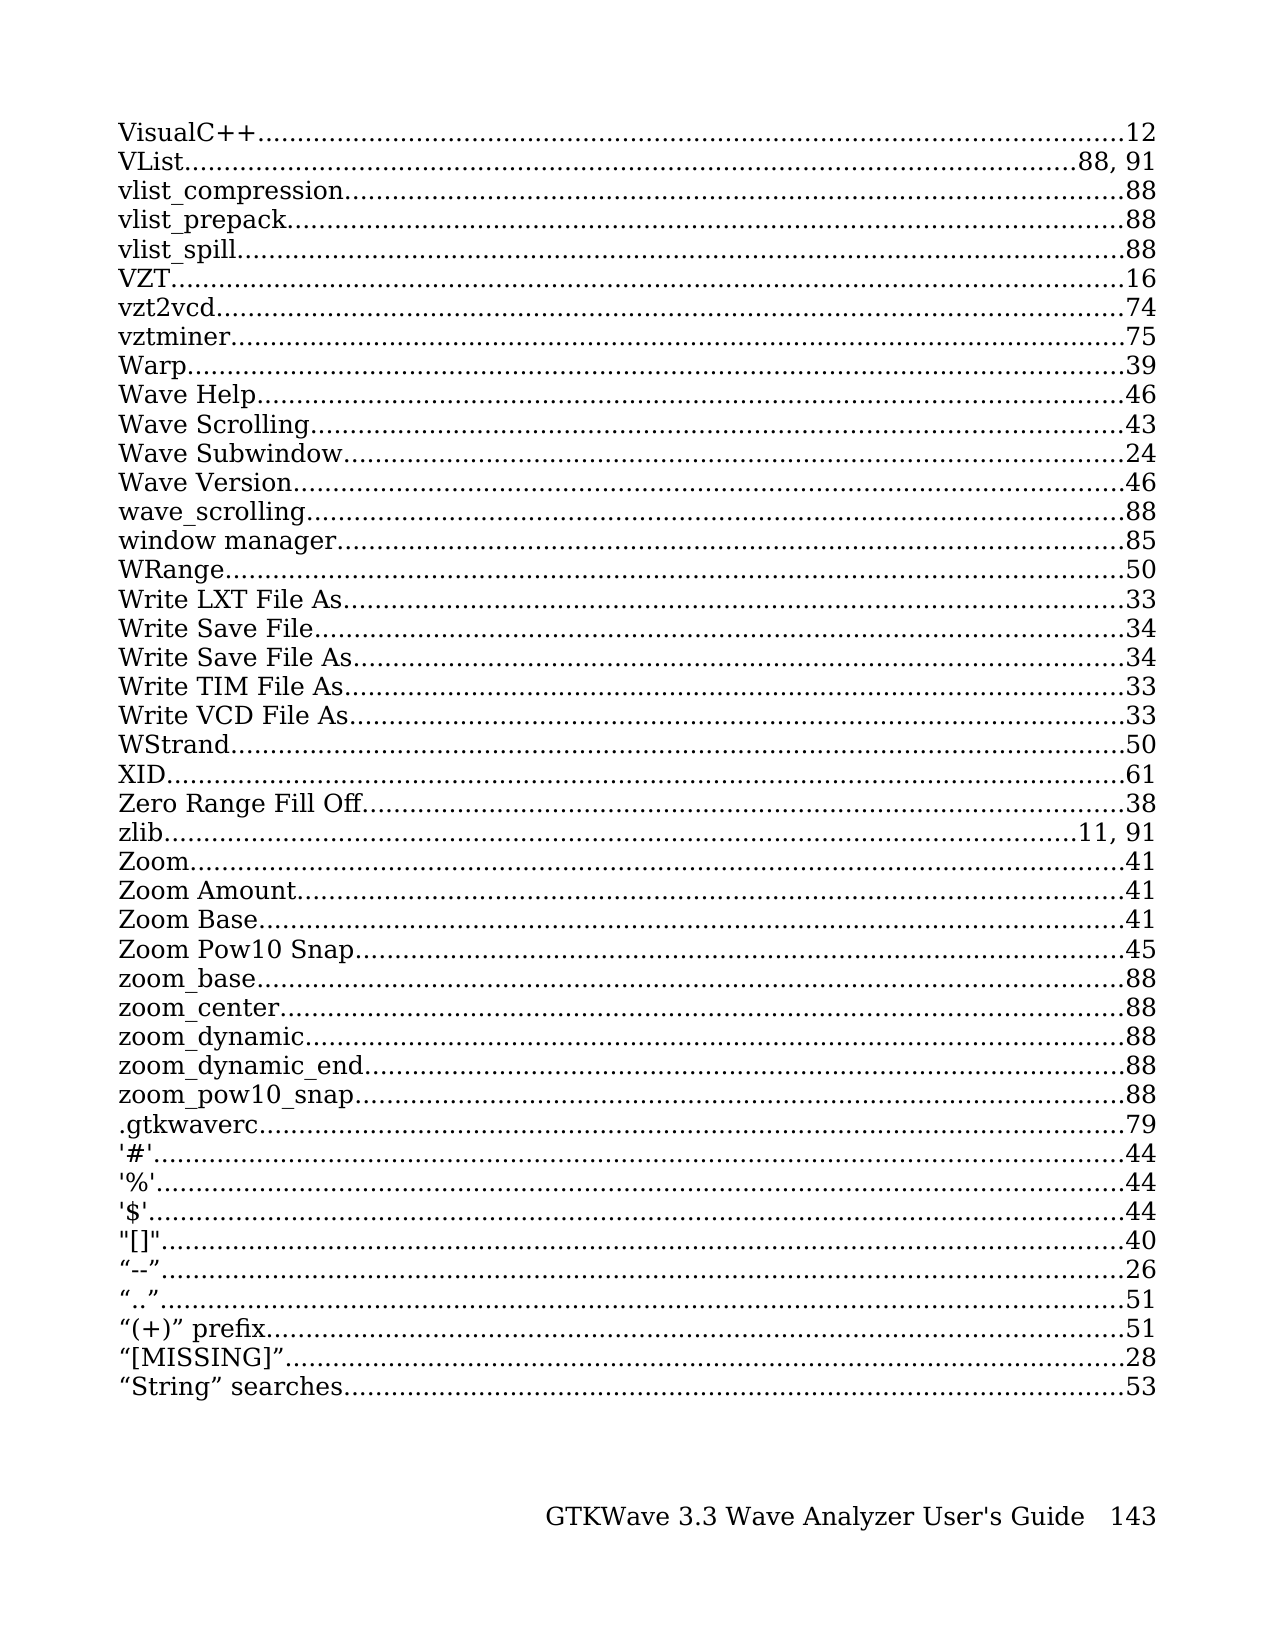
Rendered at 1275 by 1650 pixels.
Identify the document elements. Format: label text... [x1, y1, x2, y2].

text VisualC++ 12 [118, 118, 1157, 147]
text zoom_dynamic_end 88 [118, 1051, 1157, 1081]
text vlist_spill 88 [118, 235, 1157, 264]
text '#' 44 [118, 1139, 1157, 1168]
text Zoom Pow10 Snap 45 [118, 935, 1157, 964]
text vztminer 75 [118, 322, 1157, 351]
text “String” searches 53 [118, 1372, 1157, 1401]
text .gtkwaverc 79 [118, 1110, 1157, 1139]
text WRange 50 [118, 556, 1157, 585]
text Write Save File 34 [118, 614, 1157, 643]
text “--” 26 [118, 1256, 1157, 1285]
text zoom_base 88 [118, 964, 1157, 993]
text Zero Range Fill Off 38 [118, 789, 1157, 818]
text zoom_center 88 [118, 993, 1157, 1022]
text Wave Version 46 [118, 468, 1157, 497]
text '%' 44 [118, 1168, 1157, 1197]
text XID 61 [118, 760, 1157, 789]
text "[]" 40 [118, 1226, 1157, 1256]
text Zoom Amount 41 [118, 876, 1157, 906]
text VList 88, 91 [118, 147, 1157, 176]
text vzt2vcd 74 [118, 293, 1157, 322]
text WStrand 50 [118, 731, 1157, 760]
text “(+)” prefix 51 [118, 1314, 1157, 1343]
text Warp 39 [118, 351, 1157, 381]
text vlist_compression 88 [118, 176, 1157, 206]
text “[MISSING]” 28 [118, 1343, 1157, 1372]
text zoom_pow10_snap 88 [118, 1081, 1157, 1110]
text wave_scrolling 88 [118, 497, 1157, 526]
text Write Save File As 34 [118, 643, 1157, 672]
text window manager 85 [118, 526, 1157, 556]
text zoom_dynamic 88 [118, 1022, 1157, 1051]
text “..” 51 [118, 1285, 1157, 1314]
text Wave Subwindow 24 [118, 439, 1157, 468]
text Zoom 41 [118, 847, 1157, 876]
text Write VCD File As 33 [118, 701, 1157, 731]
text Zoom Base 41 [118, 906, 1157, 935]
text Write LXT File As 33 [118, 585, 1157, 614]
text Wave Help 46 [118, 381, 1157, 410]
text Wave Scrolling 43 [118, 410, 1157, 439]
text vlist_prepack 88 [118, 206, 1157, 235]
text zlib 11, 91 [118, 818, 1157, 847]
text Write TIM File As 33 [118, 672, 1157, 701]
text VZT 16 [118, 264, 1157, 293]
text '$' 44 [118, 1197, 1157, 1226]
